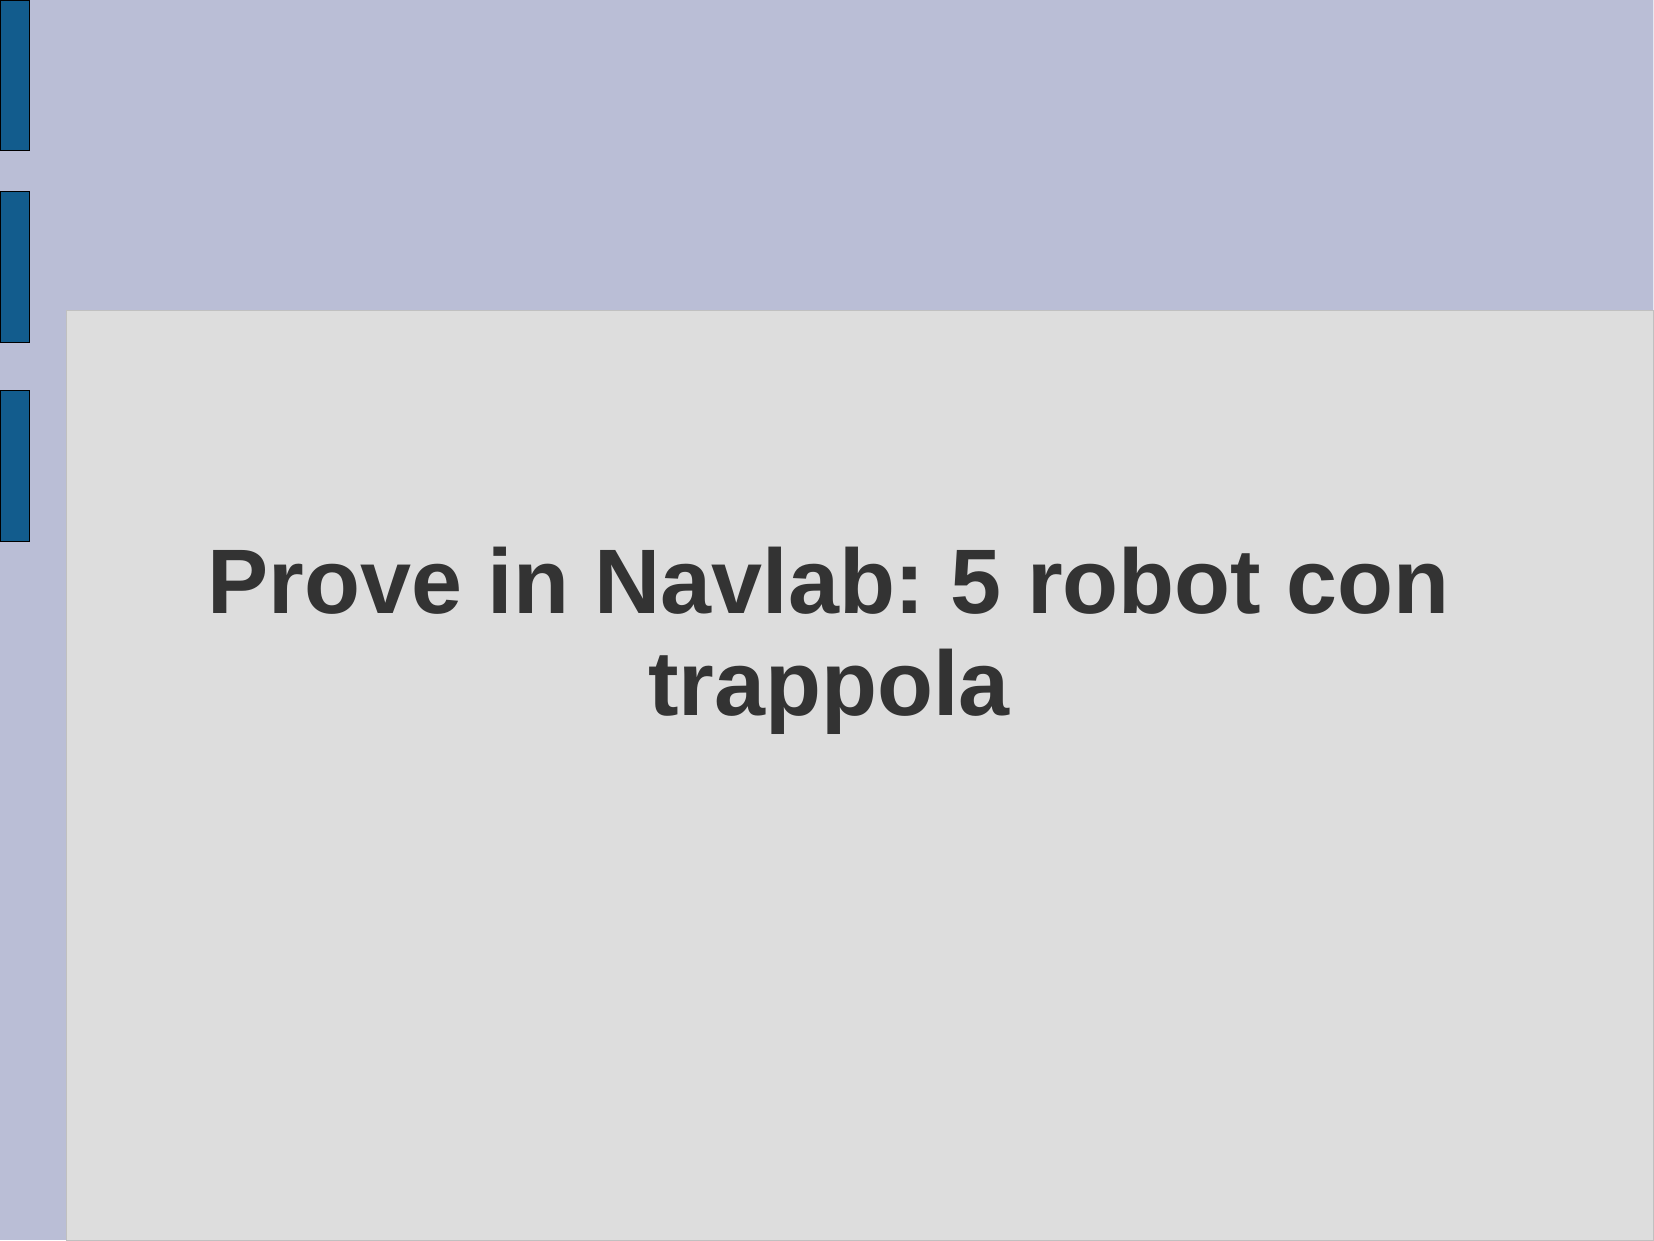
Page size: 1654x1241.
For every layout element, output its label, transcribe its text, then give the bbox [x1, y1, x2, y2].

title Prove in Navlab: 5 robot con trappola [123, 527, 1536, 739]
